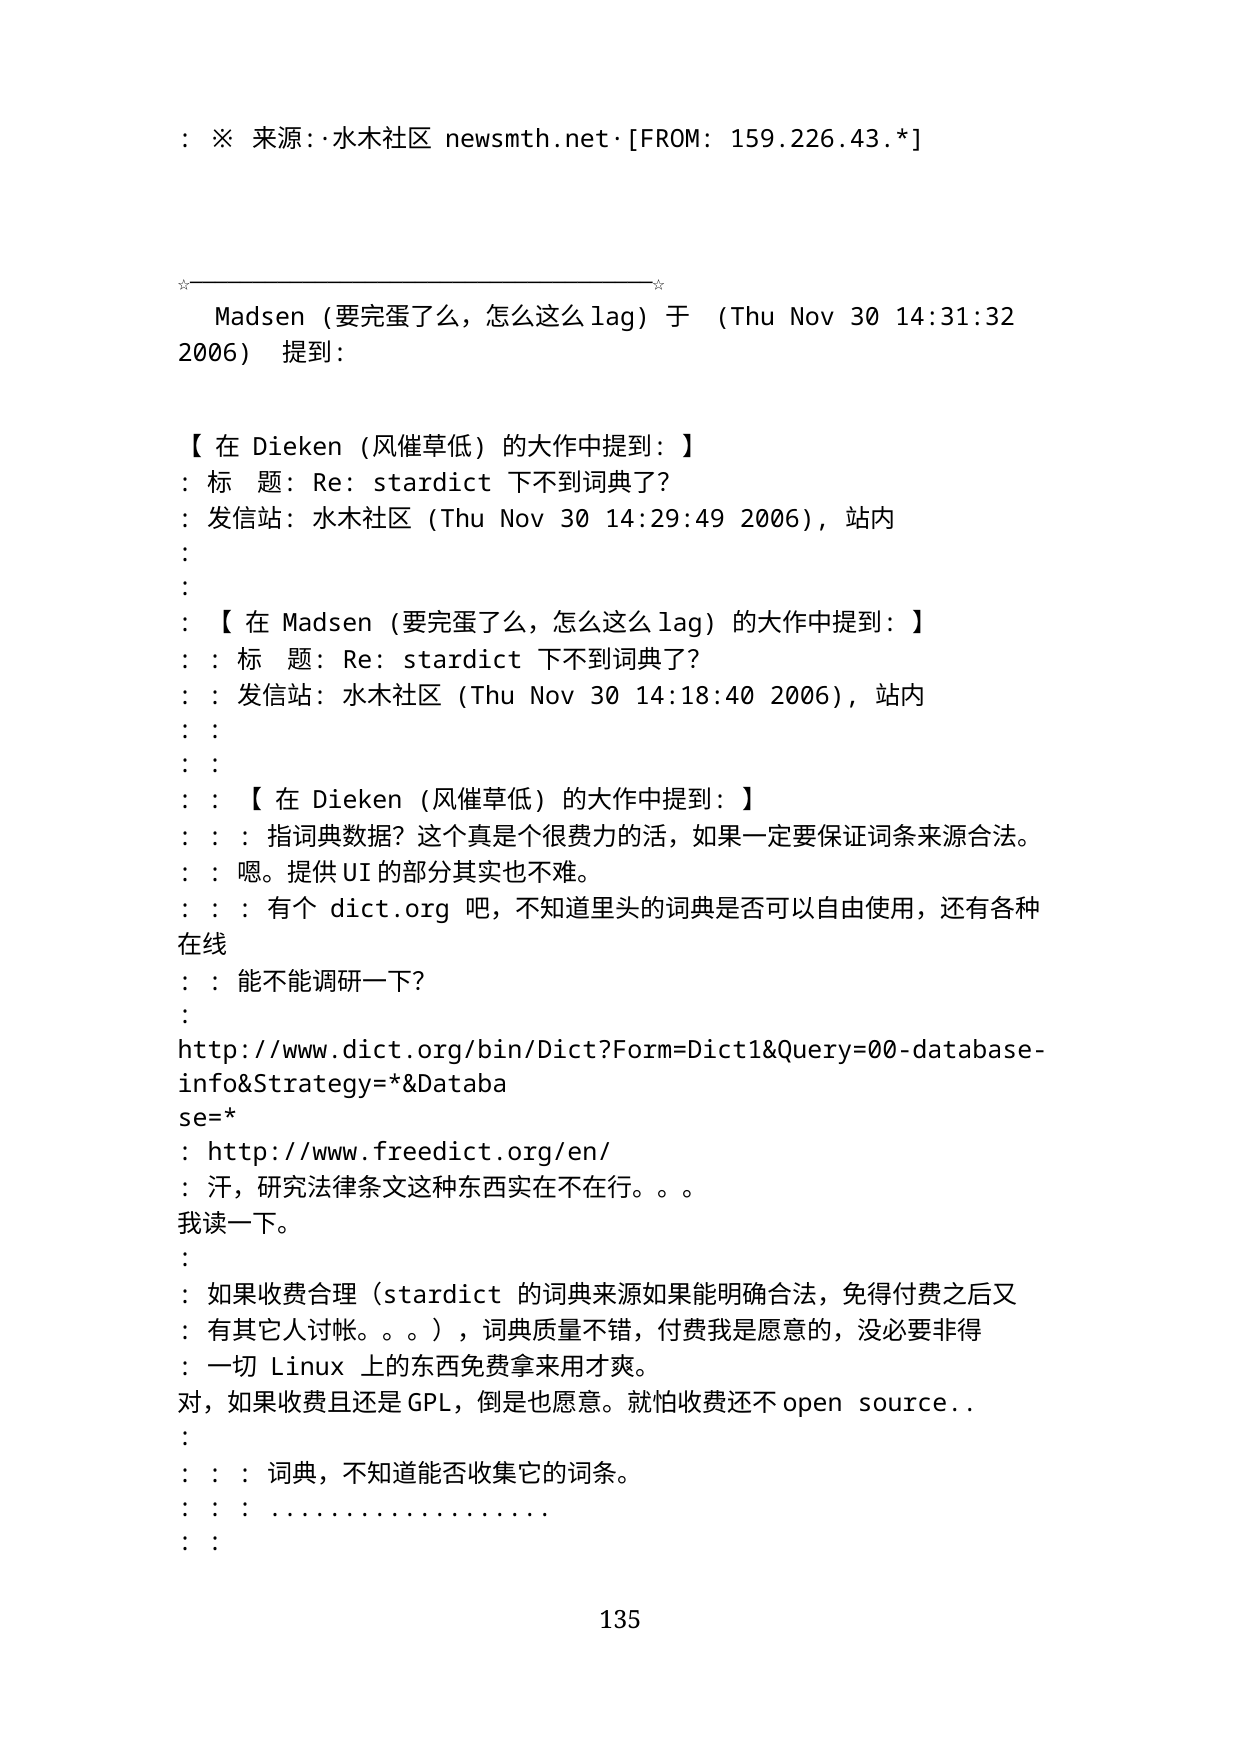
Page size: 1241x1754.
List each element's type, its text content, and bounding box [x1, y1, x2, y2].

text 【 在 Dieken (风催草低) 的大作中提到: 】 [177, 426, 1063, 462]
text : : [177, 746, 1063, 780]
text ☆─────────────────────────────────────☆ [177, 268, 1063, 297]
text : ※ 来源:·水木社区 newsmth.net·[FROM: 159.226.43.*] [177, 118, 1063, 154]
text : 如果收费合理（stardict 的词典来源如果能明确合法，免得付费之后又 [177, 1274, 1063, 1310]
text : : 嗯。提供UI的部分其实也不难。 [177, 852, 1063, 888]
text : 有其它人讨帐。。。），词典质量不错，付费我是愿意的，没必要非得 [177, 1310, 1063, 1347]
text : : : 词典，不知道能否收集它的词条。 [177, 1453, 1063, 1489]
text : : 能不能调研一下？ [177, 961, 1063, 997]
text 对，如果收费且还是GPL，倒是也愿意。就怕收费还不open source.. [177, 1383, 1063, 1419]
text : : [177, 1523, 1063, 1557]
text : : : 指词典数据？这个真是个很费力的活，如果一定要保证词条来源合法。 [177, 816, 1063, 852]
text : http://www.freedict.org/en/ [177, 1133, 1063, 1167]
text : 标 题: Re: stardict 下不到词典了？ [177, 462, 1063, 498]
text : [177, 997, 1063, 1031]
text : : : ................... [177, 1489, 1063, 1523]
text : 一切 Linux 上的东西免费拿来用才爽。 [177, 1347, 1063, 1383]
text se=* [177, 1099, 1063, 1133]
text : : : 有个 dict.org 吧，不知道里头的词典是否可以自由使用，还有各种在线 [177, 888, 1063, 961]
text : : 发信站: 水木社区 (Thu Nov 30 14:18:40 2006), 站内 [177, 675, 1063, 712]
text : : 【 在 Dieken (风催草低) 的大作中提到: 】 [177, 780, 1063, 816]
text : [177, 1240, 1063, 1274]
text : : 标 题: Re: stardict 下不到词典了？ [177, 639, 1063, 675]
text : 【 在 Madsen (要完蛋了么，怎么这么lag) 的大作中提到: 】 [177, 603, 1063, 639]
text : 发信站: 水木社区 (Thu Nov 30 14:29:49 2006), 站内 [177, 498, 1063, 535]
text Madsen (要完蛋了么，怎么这么lag) 于 (Thu Nov 30 14:31:32 2006) 提到: [177, 297, 1063, 369]
text http://www.dict.org/bin/Dict?Form=Dict1&Query=00-database-info&Strategy=*&Databa [177, 1031, 1063, 1099]
text : [177, 535, 1063, 569]
text : 汗，研究法律条文这种东西实在不在行。。。 [177, 1167, 1063, 1204]
text : [177, 1419, 1063, 1453]
text : [177, 569, 1063, 603]
text : : [177, 712, 1063, 746]
text 我读一下。 [177, 1204, 1063, 1240]
